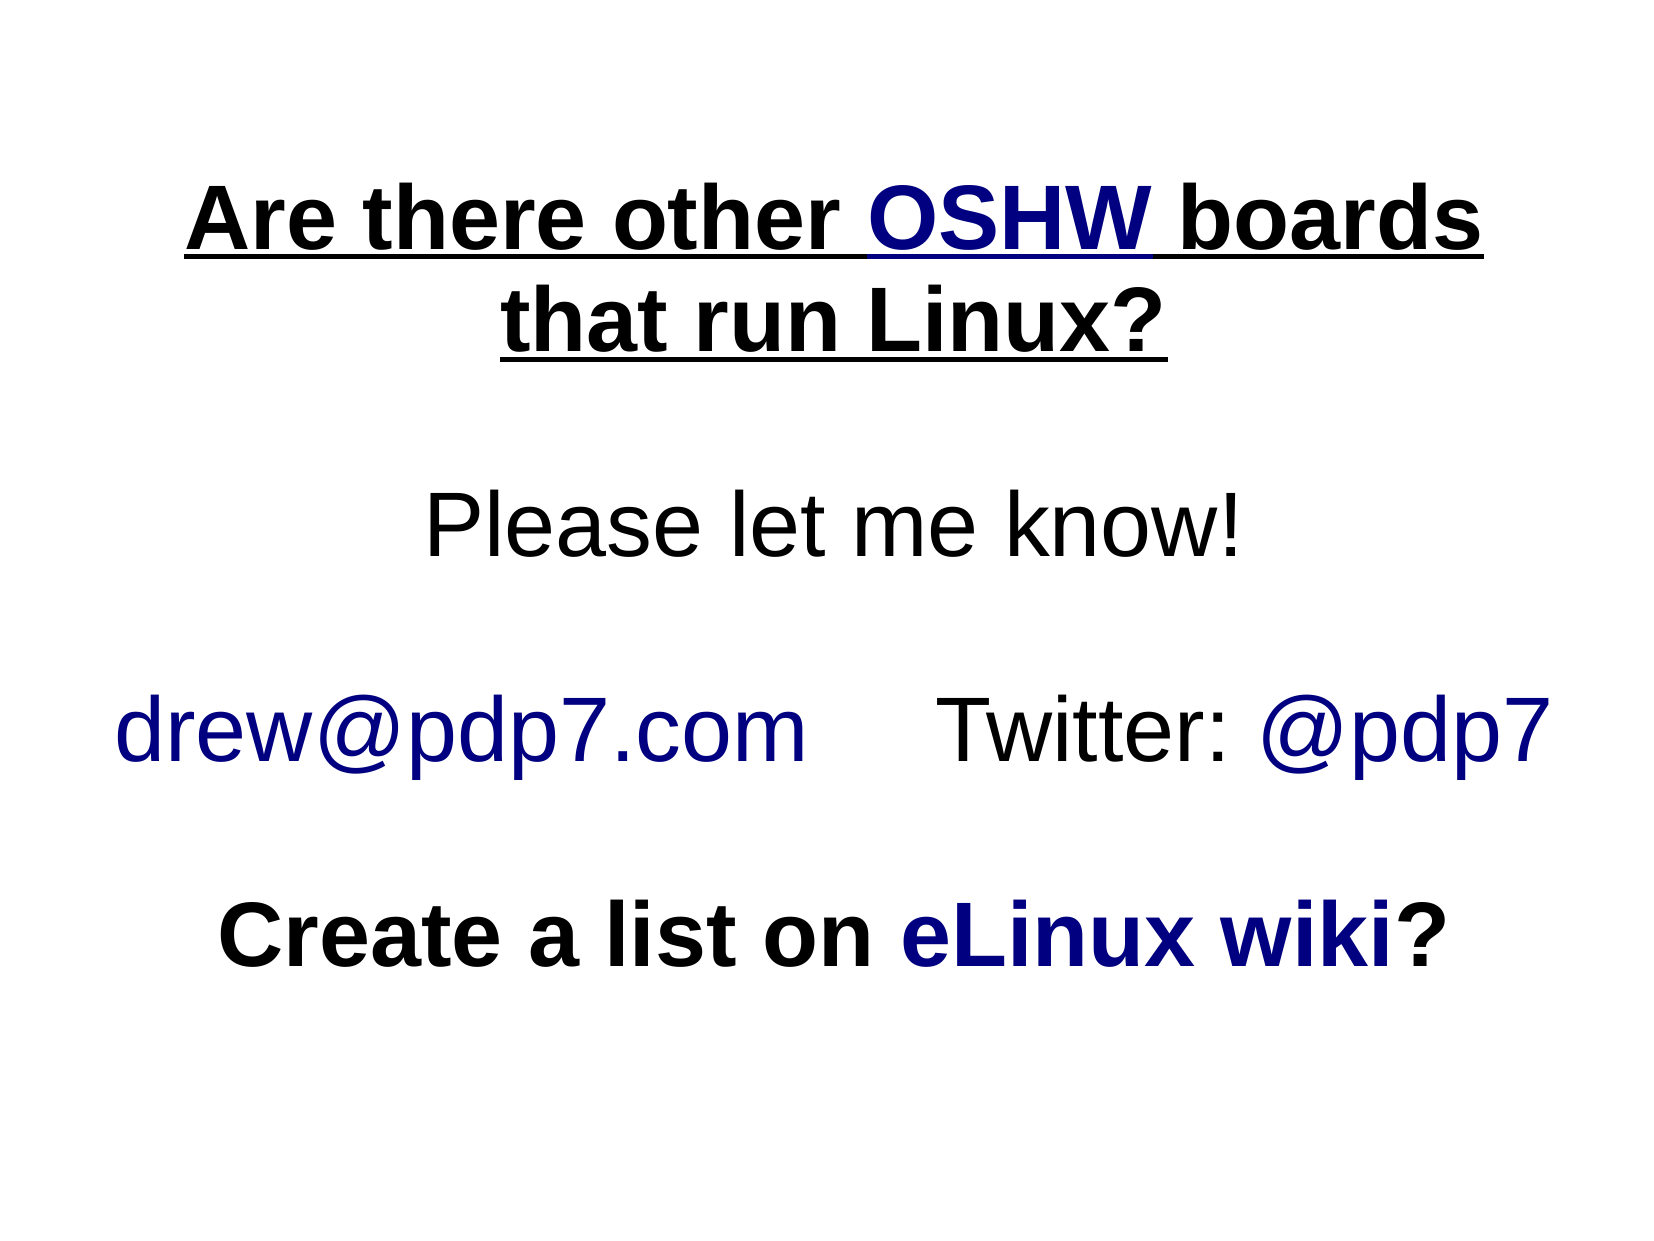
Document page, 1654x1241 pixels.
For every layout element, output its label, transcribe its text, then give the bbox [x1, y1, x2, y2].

title Are there other OSHW boards that run Linux? Please let me know! drew@pdp7.com Twitter: @pdp7 Create a list on eLinux wiki? [90, 166, 1579, 987]
